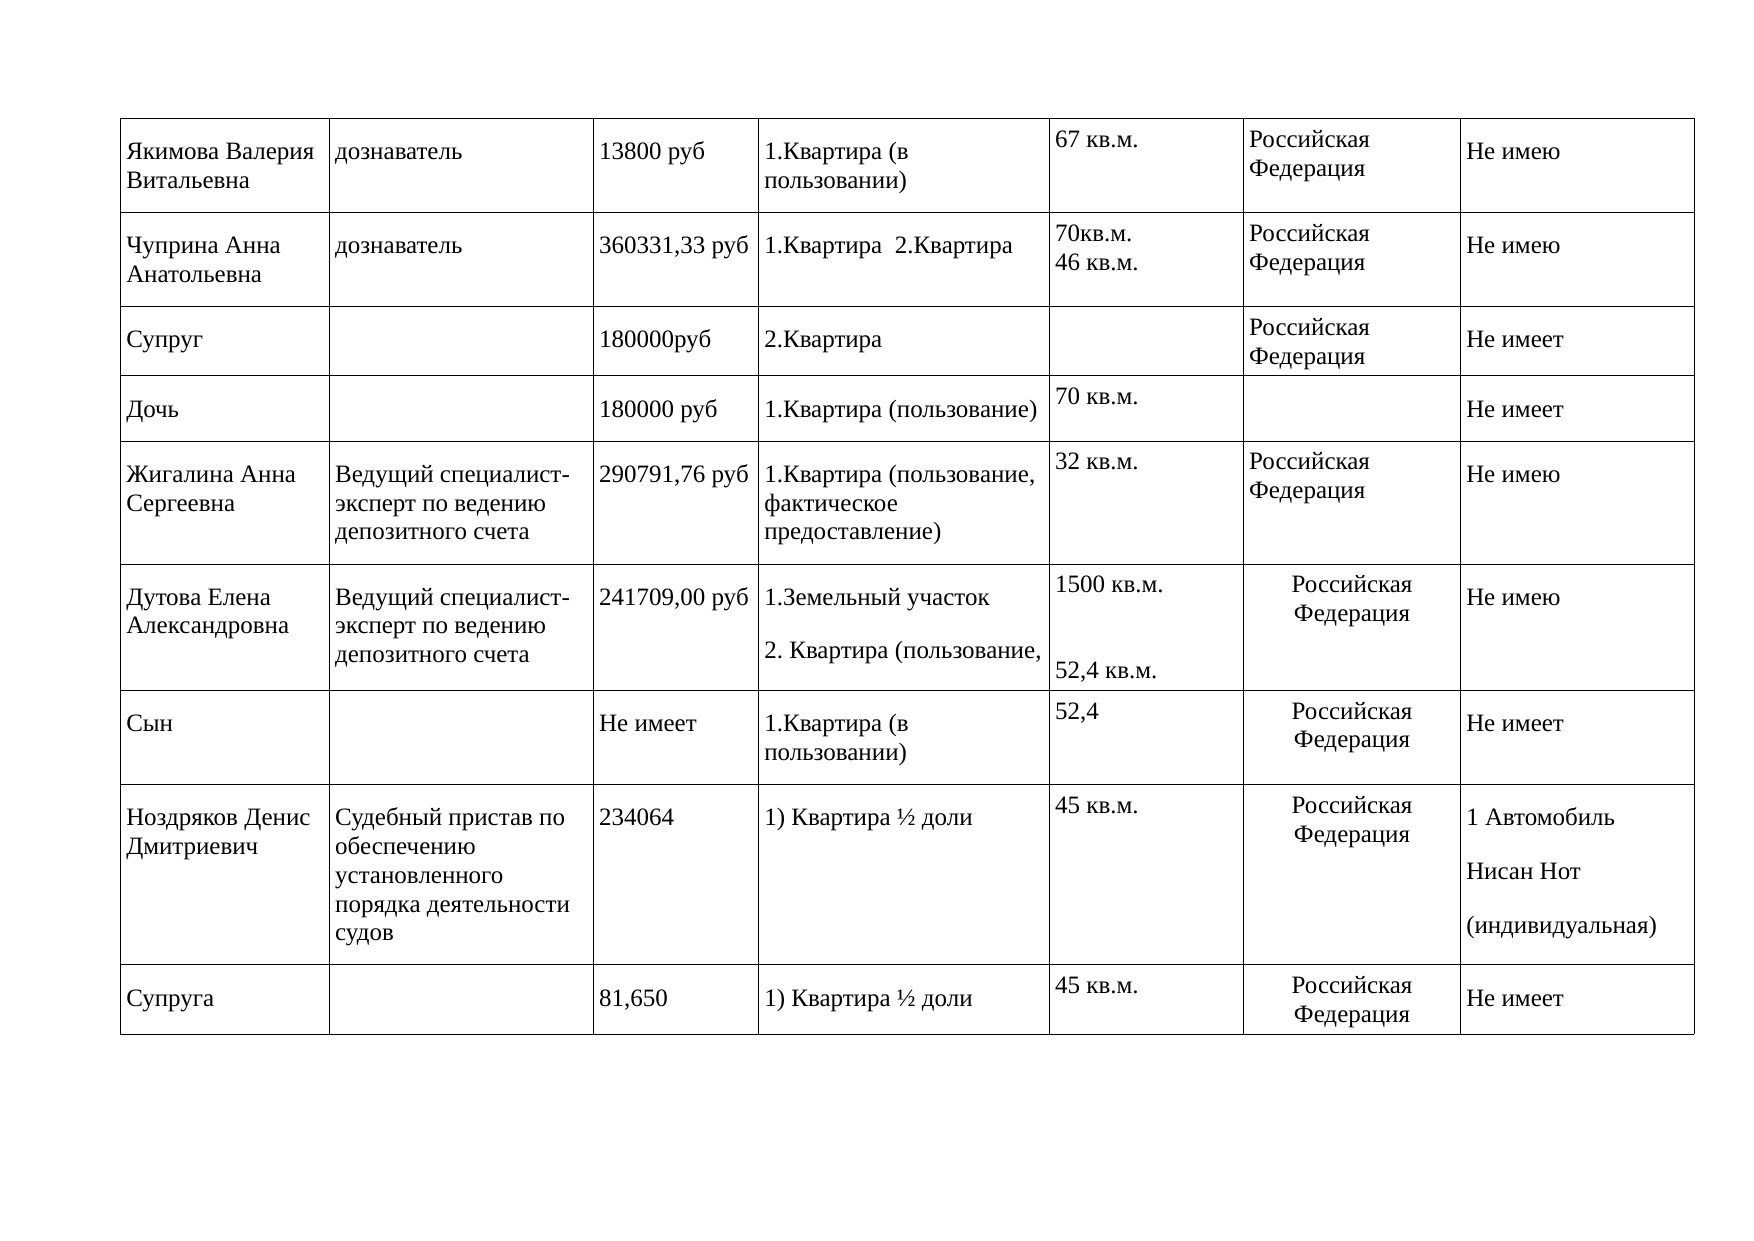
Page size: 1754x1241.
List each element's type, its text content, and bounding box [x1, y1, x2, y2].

table_cell 360331,33 руб [594, 213, 758, 306]
table_cell Сын [121, 691, 329, 784]
table_cell Ноздряков Денис Дмитриевич [121, 785, 329, 964]
table_cell 1.Земельный участок 2. Квартира (пользование, [759, 565, 1049, 690]
table_cell 1.Квартира (в пользовании) [759, 119, 1049, 212]
table_cell Российская Федерация [1244, 119, 1460, 212]
table_cell Не имеет [594, 691, 758, 784]
table_cell Не имею [1461, 213, 1694, 306]
table_cell Супруга [121, 965, 329, 1033]
table_cell Судебный пристав по обеспечению установленного порядка деятельности судов [330, 785, 593, 964]
table_cell Российская Федерация [1244, 565, 1460, 690]
table_cell 1) Квартира ½ доли [759, 965, 1049, 1033]
table_cell 2.Квартира [759, 307, 1049, 375]
table_cell Российская Федерация [1244, 691, 1460, 784]
table_cell Российская Федерация [1244, 213, 1460, 306]
table_cell 1500 кв.м. 52,4 кв.м. [1050, 565, 1243, 690]
table_cell 1.Квартира 2.Квартира [759, 213, 1049, 306]
table_cell 70кв.м. 46 кв.м. [1050, 213, 1243, 306]
table_cell Не имею [1461, 442, 1694, 563]
table_cell 67 кв.м. [1050, 119, 1243, 212]
table_cell Не имеет [1461, 965, 1694, 1033]
table_cell [330, 965, 593, 1033]
table_cell 45 кв.м. [1050, 785, 1243, 964]
table_cell Не имею [1461, 565, 1694, 690]
table_cell Дутова Елена Александровна [121, 565, 329, 690]
table_cell Не имеет [1461, 376, 1694, 441]
table_cell [330, 691, 593, 784]
table_cell дознаватель [330, 213, 593, 306]
table_cell Супруг [121, 307, 329, 375]
table_cell 234064 [594, 785, 758, 964]
table_cell Российская Федерация [1244, 965, 1460, 1033]
table_cell 13800 руб [594, 119, 758, 212]
table_cell Не имею [1461, 119, 1694, 212]
table_cell 32 кв.м. [1050, 442, 1243, 563]
table_cell 52,4 [1050, 691, 1243, 784]
table_cell 180000руб [594, 307, 758, 375]
table_cell 1) Квартира ½ доли [759, 785, 1049, 964]
table_cell 1 Автомобиль Нисан Нот (индивидуальная) [1461, 785, 1694, 964]
table_cell Дочь [121, 376, 329, 441]
table_cell 180000 руб [594, 376, 758, 441]
table_cell 241709,00 руб [594, 565, 758, 690]
table_cell 1.Квартира (пользование, фактическое предоставление) [759, 442, 1049, 563]
table_cell Жигалина Анна Сергеевна [121, 442, 329, 563]
table_cell 1.Квартира (пользование) [759, 376, 1049, 441]
table_cell 70 кв.м. [1050, 376, 1243, 441]
table_cell 1.Квартира (в пользовании) [759, 691, 1049, 784]
table_cell [1244, 376, 1460, 441]
table_cell Не имеет [1461, 691, 1694, 784]
table_cell Российская Федерация [1244, 442, 1460, 563]
table_cell Ведущий специалист-эксперт по ведению депозитного счета [330, 442, 593, 563]
table_cell Российская Федерация [1244, 307, 1460, 375]
table_cell дознаватель [330, 119, 593, 212]
table_cell [330, 376, 593, 441]
table_cell Ведущий специалист-эксперт по ведению депозитного счета [330, 565, 593, 690]
table_cell [330, 307, 593, 375]
table_cell Чуприна Анна Анатольевна [121, 213, 329, 306]
table_cell Российская Федерация [1244, 785, 1460, 964]
table_cell 45 кв.м. [1050, 965, 1243, 1033]
table_cell 81,650 [594, 965, 758, 1033]
table_cell [1050, 307, 1243, 375]
table_cell 290791,76 руб [594, 442, 758, 563]
table_cell Не имеет [1461, 307, 1694, 375]
table_cell Якимова Валерия Витальевна [121, 119, 329, 212]
